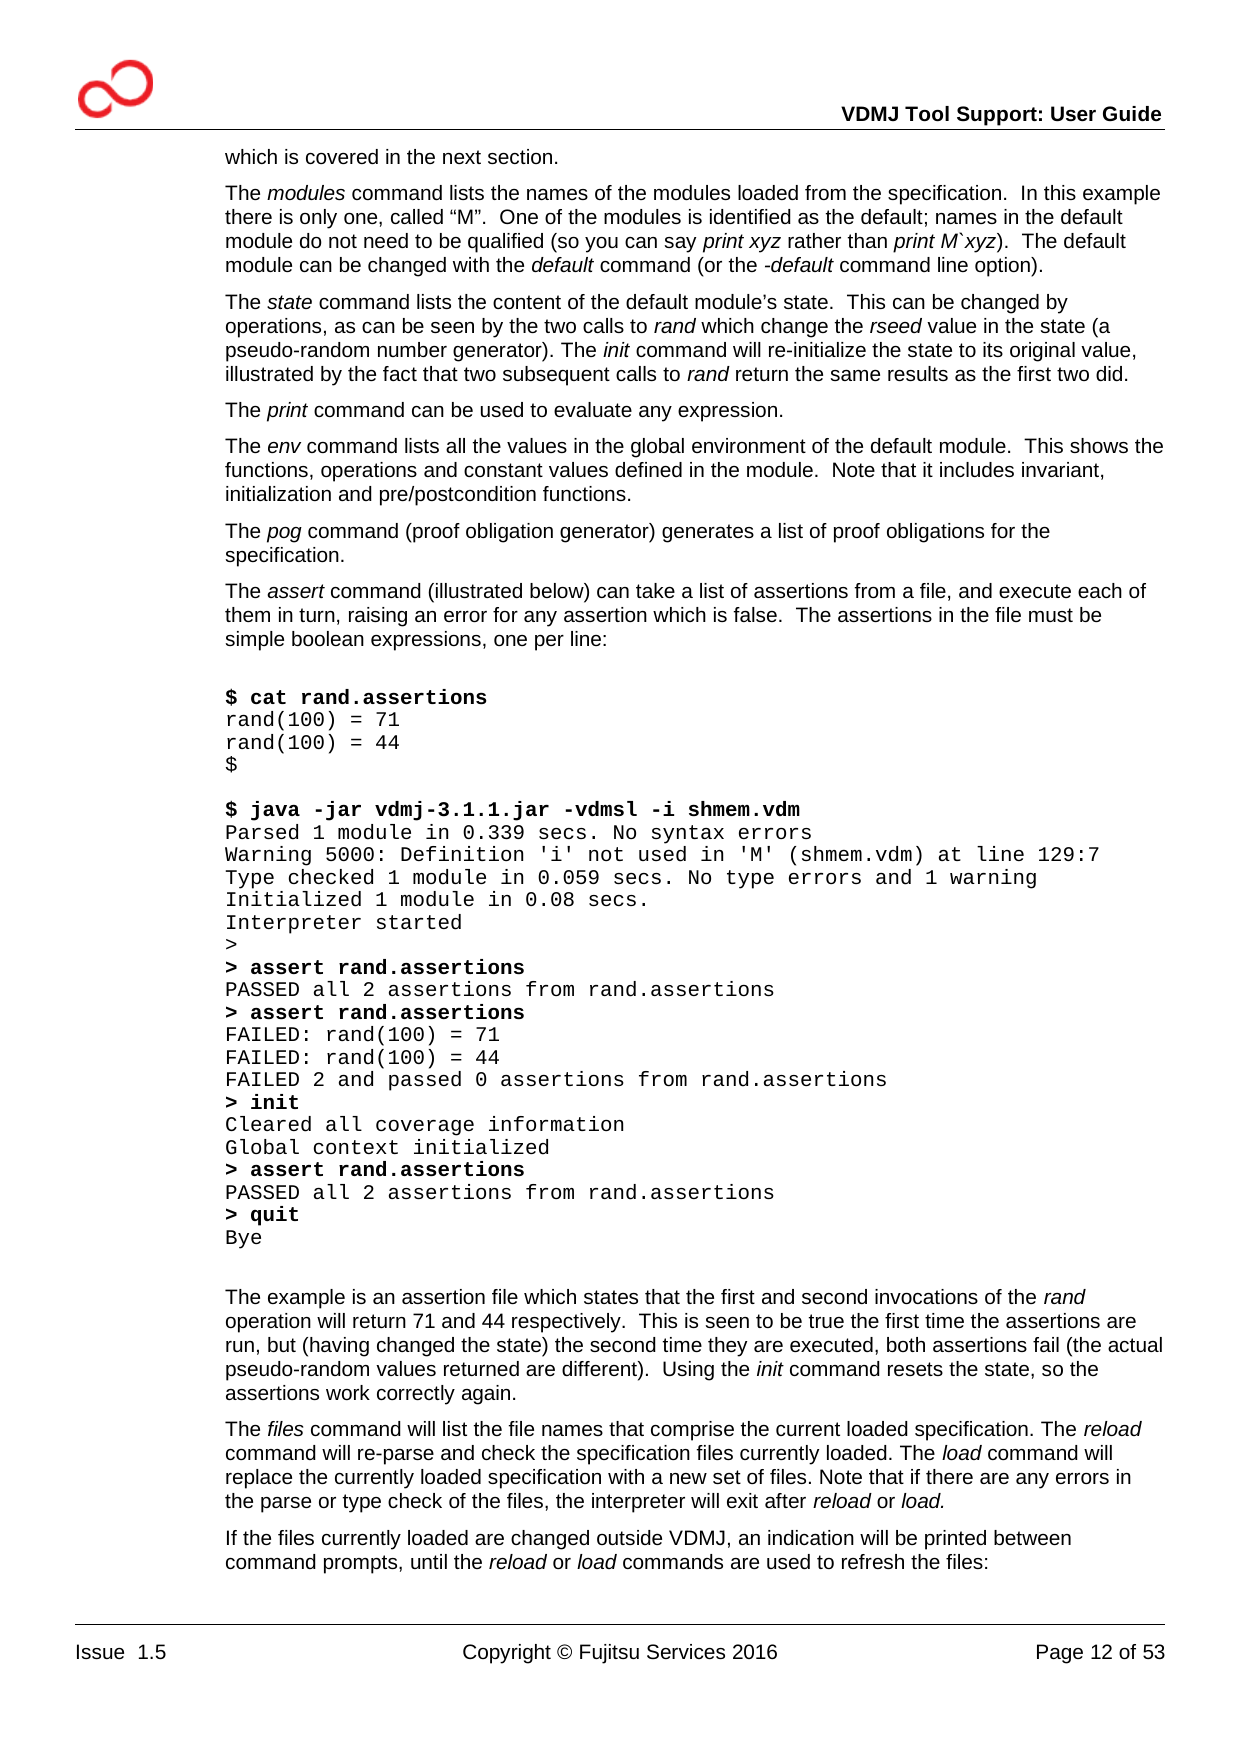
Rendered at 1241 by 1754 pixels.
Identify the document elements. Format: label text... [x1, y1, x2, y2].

text which is covered in the next section. [225, 145, 1165, 169]
picture [78, 52, 153, 128]
text > init [225, 1091, 1165, 1114]
text PASSED all 2 assertions from rand.assertions [225, 979, 1165, 1001]
text Warning 5000: Definition 'i' not used in 'M' (shmem.vdm) at line 129:7 [225, 844, 1165, 866]
text Interpreter started [225, 911, 1165, 934]
text FAILED: rand(100) = 71 [225, 1024, 1165, 1046]
text $ java -jar vdmj-3.1.1.jar -vdmsl -i shmem.vdm [225, 799, 1165, 821]
text > quit [225, 1204, 1165, 1226]
text > [225, 934, 1165, 956]
text If the files currently loaded are changed outside VDMJ, an indication will be printed between command prompts, until the reload or load commands are used to refresh the files: [225, 1526, 1165, 1574]
text > assert rand.assertions [225, 1001, 1165, 1024]
text The state command lists the content of the default module’s state. This can be changed by operations, as can be seen by the two calls to rand which change the rseed value in the state (a pseudo-random number generator). The init command will re-initialize the state to its original value, illustrated by the fact that two subsequent calls to rand return the same results as the first two did. [225, 290, 1165, 386]
text The example is an assertion file which states that the first and second invocations of the rand operation will return 71 and 44 respectively. This is seen to be true the first time the assertions are run, but (having changed the state) the second time they are executed, both assertions fail (the actual pseudo-random values returned are different). Using the init command resets the state, so the assertions work correctly again. [225, 1285, 1165, 1405]
text The print command can be used to evaluate any expression. [225, 398, 1165, 422]
text PASSED all 2 assertions from rand.assertions [225, 1181, 1165, 1204]
text rand(100) = 71 [225, 709, 1165, 731]
text $ cat rand.assertions [225, 686, 1165, 709]
text FAILED: rand(100) = 44 [225, 1046, 1165, 1069]
text The files command will list the file names that comprise the current loaded specification. The reload command will re-parse and check the specification files currently loaded. The load command will replace the currently loaded specification with a new set of files. Note that if there are any errors in the parse or type check of the files, the interpreter will exit after reload or load. [225, 1418, 1165, 1513]
text Bye [225, 1226, 1165, 1249]
text FAILED 2 and passed 0 assertions from rand.assertions [225, 1069, 1165, 1091]
text $ [225, 754, 1165, 776]
text Cleared all coverage information [225, 1114, 1165, 1136]
text The pog command (proof obligation generator) generates a list of proof obligations for the specification. [225, 519, 1165, 567]
text The modules command lists the names of the modules loaded from the specification. In this example there is only one, called “M”. One of the modules is identified as the default; names in the default module do not need to be qualified (so you can say print xyz rather than print M`xyz). The default module can be changed with the default command (or the -default command line option). [225, 182, 1165, 277]
text Parsed 1 module in 0.339 secs. No syntax errors [225, 821, 1165, 844]
text The env command lists all the values in the global environment of the default module. This shows the functions, operations and constant values defined in the module. Note that it includes invariant, initialization and pre/postcondition functions. [225, 435, 1165, 507]
text Type checked 1 module in 0.059 secs. No type errors and 1 warning [225, 866, 1165, 889]
text > assert rand.assertions [225, 956, 1165, 979]
text Global context initialized [225, 1136, 1165, 1159]
text Initialized 1 module in 0.08 secs. [225, 889, 1165, 911]
text rand(100) = 44 [225, 731, 1165, 754]
text > assert rand.assertions [225, 1159, 1165, 1181]
text The assert command (illustrated below) can take a list of assertions from a file, and execute each of them in turn, raising an error for any assertion which is false. The assertions in the file must be simple boolean expressions, one per line: [225, 579, 1165, 651]
